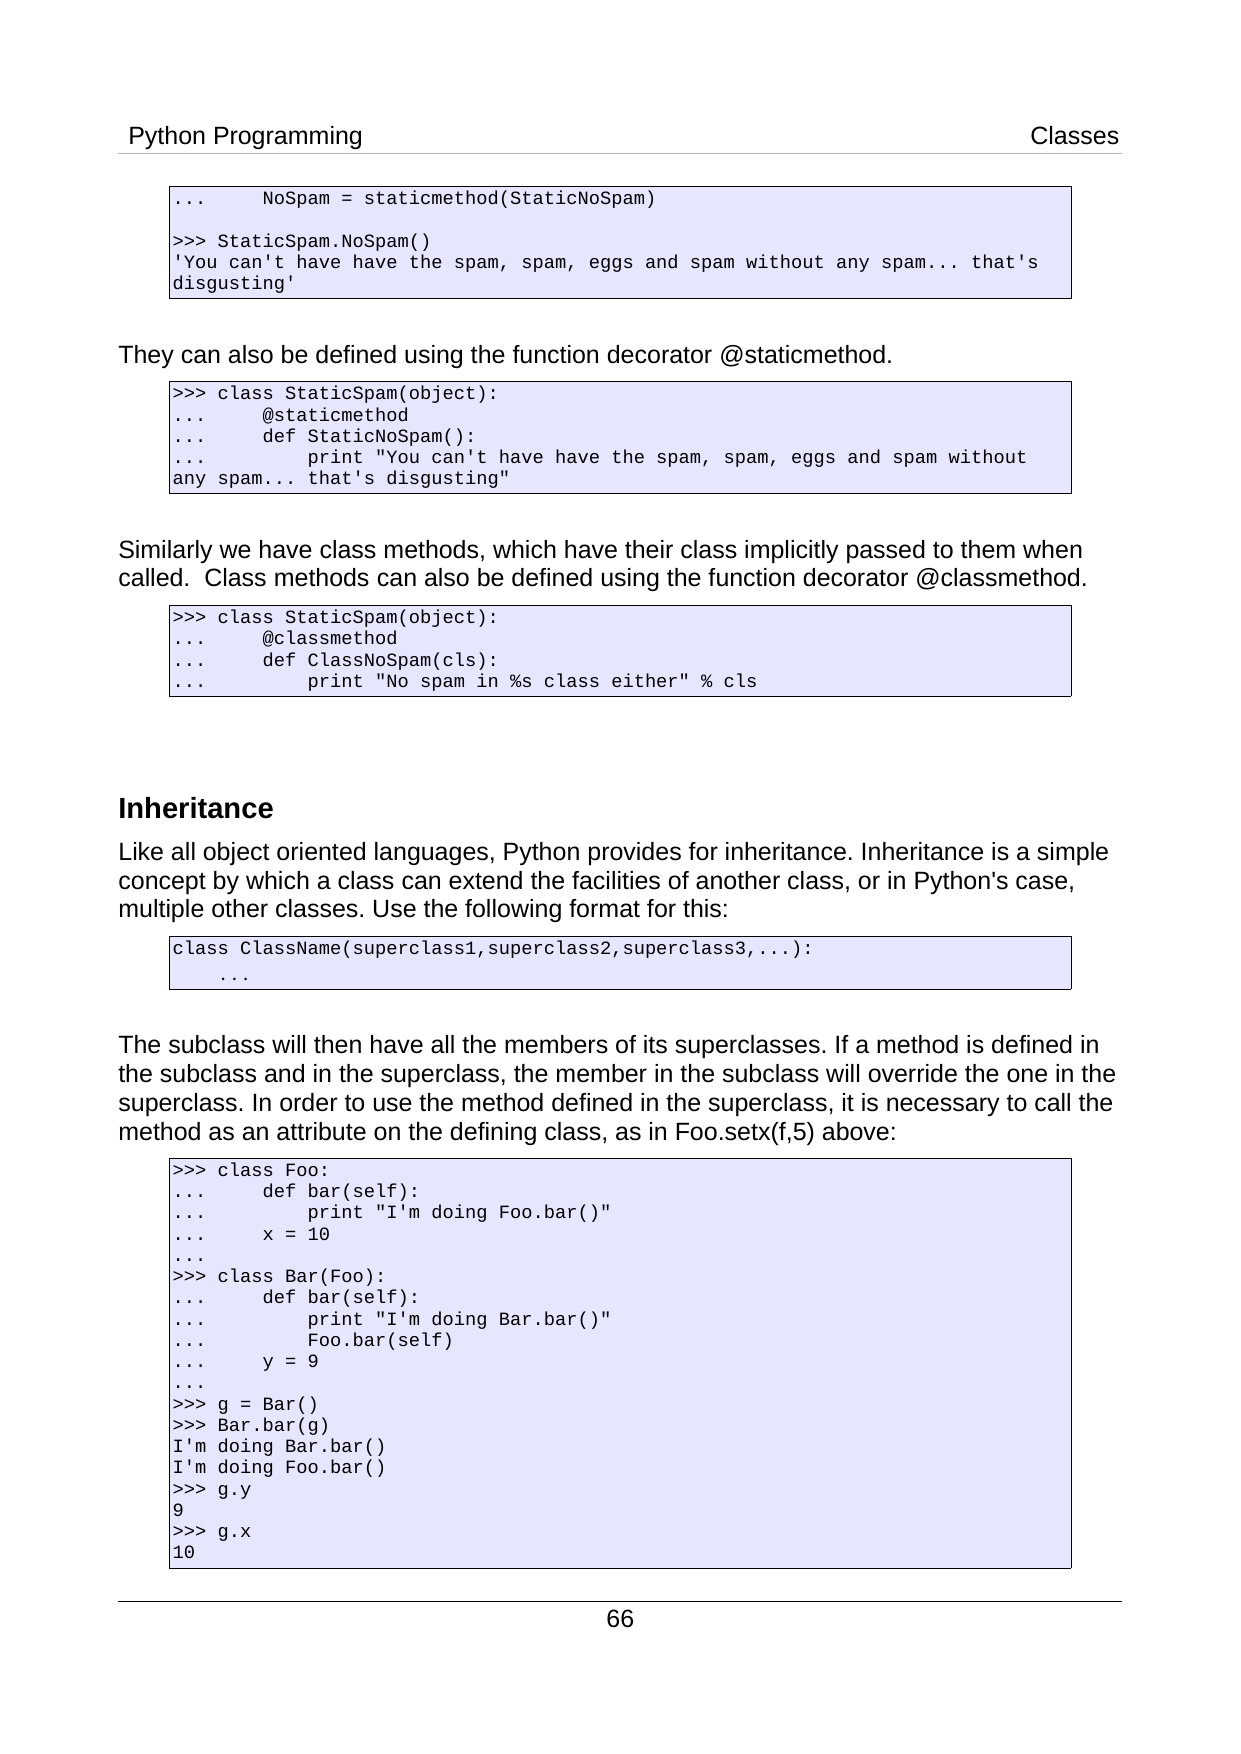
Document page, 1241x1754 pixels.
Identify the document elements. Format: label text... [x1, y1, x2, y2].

text ... Foo.bar(self) [170, 1328, 1071, 1349]
text Like all object oriented languages, Python provides for inheritance. Inheritance is a simple concept by which a class can extend the facilities of another class, or in Python's case, multiple other classes. Use the following format for this: [118, 837, 1122, 923]
text ... x = 10 [170, 1221, 1071, 1243]
text >>> class StaticSpam(object): [170, 382, 1071, 402]
text I'm doing Foo.bar() [170, 1455, 1071, 1476]
text ... print "I'm doing Bar.bar()" [170, 1306, 1071, 1328]
text ... @classmethod [170, 626, 1071, 647]
text ... def bar(self): [170, 1285, 1071, 1306]
text >>> Bar.bar(g) [170, 1413, 1071, 1434]
text 10 [170, 1540, 1071, 1568]
text ... y = 9 [170, 1349, 1071, 1370]
text I'm doing Bar.bar() [170, 1434, 1071, 1455]
text The subclass will then have all the members of its superclasses. If a method is defined in the subclass and in the superclass, the member in the subclass will override the one in the superclass. In order to use the method defined in the superclass, it is necessary to call the method as an attribute on the defining class, as in Foo.setx(f,5) above: [118, 1030, 1122, 1145]
text ... def ClassNoSpam(cls): [170, 647, 1071, 668]
text >>> StaticSpam.NoSpam() [170, 228, 1071, 250]
text 9 [170, 1498, 1071, 1519]
text They can also be defined using the function decorator @staticmethod. [118, 340, 1122, 368]
text ... print "You can't have have the spam, spam, eggs and spam without any spam... that's disgusting" [170, 445, 1071, 493]
text ... @staticmethod [170, 402, 1071, 423]
text ... [170, 1243, 1071, 1264]
text Similarly we have class methods, which have their class implicitly passed to them when called. Class methods can also be defined using the function decorator @classmethod. [118, 535, 1122, 592]
text ... def bar(self): [170, 1179, 1071, 1200]
text >>> class Bar(Foo): [170, 1264, 1071, 1285]
text 'You can't have have the spam, spam, eggs and spam without any spam... that's disgusting' [170, 250, 1071, 298]
text class ClassName(superclass1,superclass2,superclass3,...): [170, 937, 1071, 957]
text >>> class StaticSpam(object): [170, 606, 1071, 626]
subtitle Inheritance [118, 791, 1122, 824]
text ... def StaticNoSpam(): [170, 423, 1071, 445]
text >>> g.x [170, 1519, 1071, 1540]
text ... print "I'm doing Foo.bar()" [170, 1200, 1071, 1221]
text >>> g = Bar() [170, 1391, 1071, 1413]
text >>> g.y [170, 1476, 1071, 1498]
text ... NoSpam = staticmethod(StaticNoSpam) [170, 187, 1071, 207]
text ... [170, 957, 1071, 989]
text >>> class Foo: [170, 1159, 1071, 1179]
text ... print "No spam in %s class either" % cls [170, 668, 1071, 696]
text ... [170, 1370, 1071, 1391]
